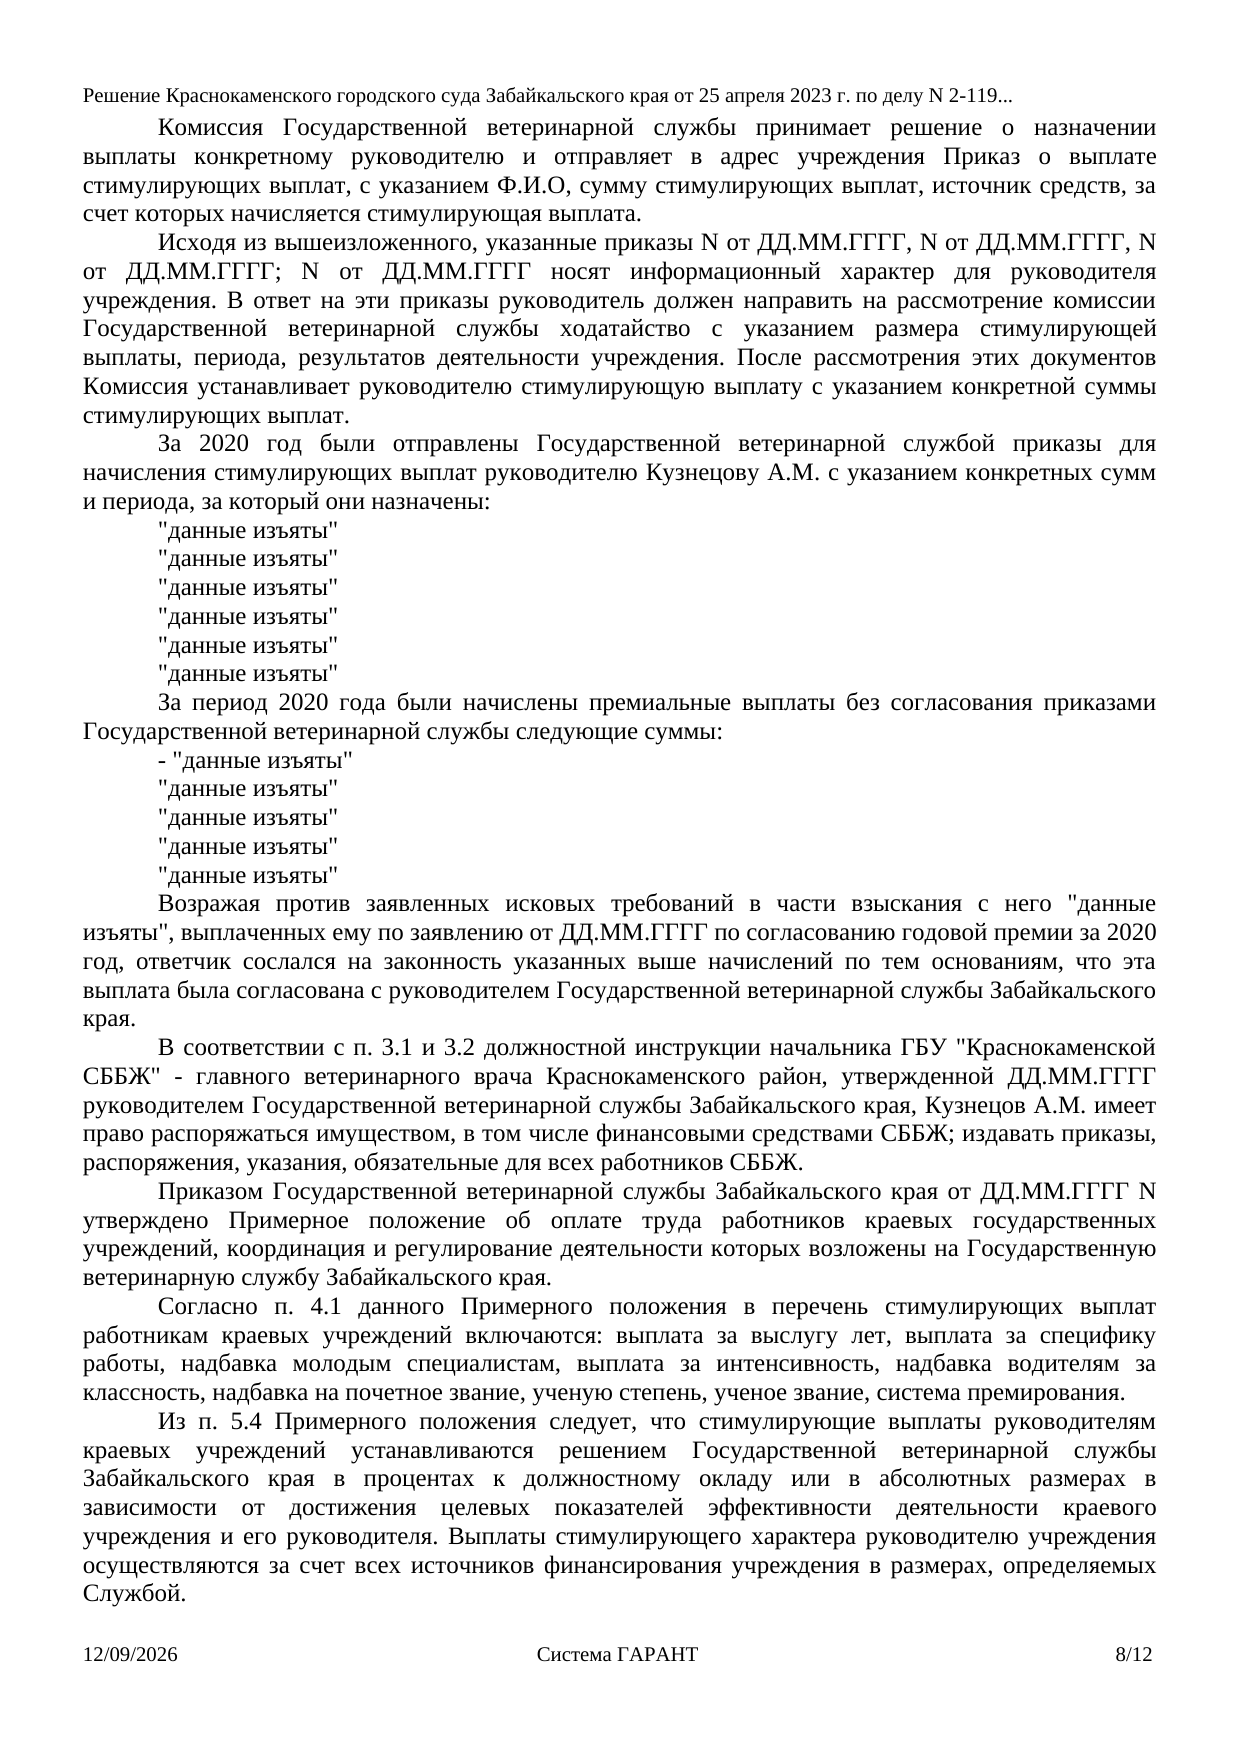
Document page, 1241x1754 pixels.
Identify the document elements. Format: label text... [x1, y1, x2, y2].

text "данные изъяты" [83, 773, 1157, 802]
text "данные изъяты" [83, 572, 1157, 601]
text За 2020 год были отправлены Государственной ветеринарной службой приказы для начисления стимулирующих выплат руководителю Кузнецову А.М. с указанием конкретных сумм и периода, за который они назначены: [83, 428, 1157, 515]
text Исходя из вышеизложенного, указанные приказы N от ДД.ММ.ГГГГ, N от ДД.ММ.ГГГГ, N от ДД.ММ.ГГГГ; N от ДД.ММ.ГГГГ носят информационный характер для руководителя учреждения. В ответ на эти приказы руководитель должен направить на рассмотрение комиссии Государственной ветеринарной службы ходатайство с указанием размера стимулирующей выплаты, периода, результатов деятельности учреждения. После рассмотрения этих документов Комиссия устанавливает руководителю стимулирующую выплату с указанием конкретной суммы стимулирующих выплат. [83, 227, 1157, 428]
text Из п. 5.4 Примерного положения следует, что стимулирующие выплаты руководителям краевых учреждений устанавливаются решением Государственной ветеринарной службы Забайкальского края в процентах к должностному окладу или в абсолютных размерах в зависимости от достижения целевых показателей эффективности деятельности краевого учреждения и его руководителя. Выплаты стимулирующего характера руководителю учреждения осуществляются за счет всех источников финансирования учреждения в размерах, определяемых Службой. [83, 1406, 1157, 1607]
text Согласно п. 4.1 данного Примерного положения в перечень стимулирующих выплат работникам краевых учреждений включаются: выплата за выслугу лет, выплата за специфику работы, надбавка молодым специалистам, выплата за интенсивность, надбавка водителям за классность, надбавка на почетное звание, ученую степень, ученое звание, система премирования. [83, 1291, 1157, 1406]
text "данные изъяты" [83, 831, 1157, 860]
text Возражая против заявленных исковых требований в части взыскания с него "данные изъяты", выплаченных ему по заявлению от ДД.ММ.ГГГГ по согласованию годовой премии за 2020 год, ответчик сослался на законность указанных выше начислений по тем основаниям, что эта выплата была согласована с руководителем Государственной ветеринарной службы Забайкальского края. [83, 888, 1157, 1032]
text "данные изъяты" [83, 601, 1157, 630]
text За период 2020 года были начислены премиальные выплаты без согласования приказами Государственной ветеринарной службы следующие суммы: [83, 687, 1157, 745]
text - "данные изъяты" [83, 745, 1157, 773]
text "данные изъяты" [83, 860, 1157, 888]
text Приказом Государственной ветеринарной службы Забайкальского края от ДД.ММ.ГГГГ N утверждено Примерное положение об оплате труда работников краевых государственных учреждений, координация и регулирование деятельности которых возложены на Государственную ветеринарную службу Забайкальского края. [83, 1176, 1157, 1291]
text "данные изъяты" [83, 630, 1157, 658]
text Комиссия Государственной ветеринарной службы принимает решение о назначении выплаты конкретному руководителю и отправляет в адрес учреждения Приказ о выплате стимулирующих выплат, с указанием Ф.И.О, сумму стимулирующих выплат, источник средств, за счет которых начисляется стимулирующая выплата. [83, 112, 1157, 227]
text "данные изъяты" [83, 543, 1157, 572]
text "данные изъяты" [83, 802, 1157, 831]
text В соответствии с п. 3.1 и 3.2 должностной инструкции начальника ГБУ "Краснокаменской СББЖ" - главного ветеринарного врача Краснокаменского район, утвержденной ДД.ММ.ГГГГ руководителем Государственной ветеринарной службы Забайкальского края, Кузнецов А.М. имеет право распоряжаться имуществом, в том числе финансовыми средствами СББЖ; издавать приказы, распоряжения, указания, обязательные для всех работников СББЖ. [83, 1032, 1157, 1176]
text "данные изъяты" [83, 658, 1157, 687]
text "данные изъяты" [83, 515, 1157, 543]
